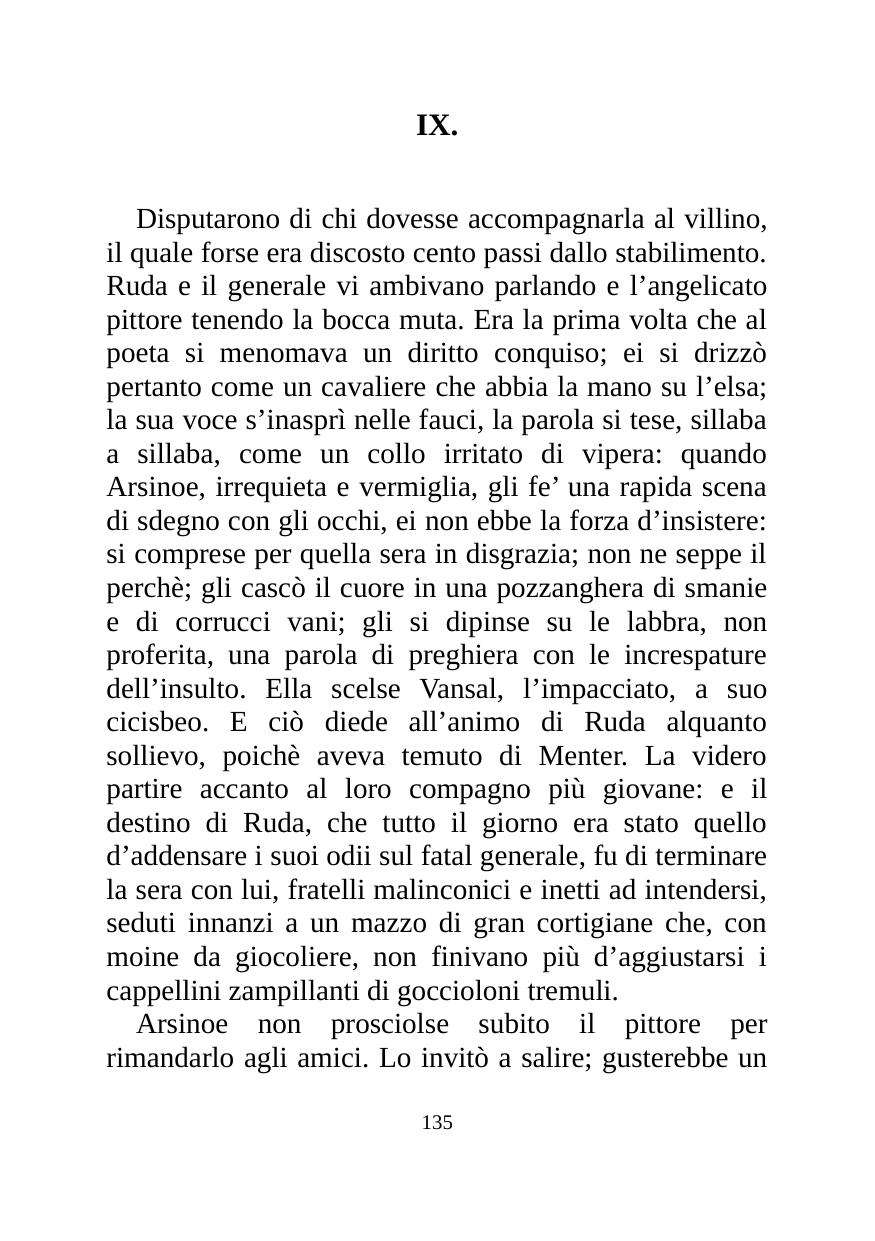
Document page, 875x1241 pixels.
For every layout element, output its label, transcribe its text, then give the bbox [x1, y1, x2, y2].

text Disputarono di chi dovesse accompagnarla al villino, il quale forse era discosto cento passi dallo stabilimento. Ruda e il generale vi ambivano parlando e l’angelicato pittore tenendo la bocca muta. Era la prima volta che al poeta si menomava un diritto conquiso; ei si drizzò pertanto come un cavaliere che abbia la mano su l’elsa; la sua voce s’inasprì nelle fauci, la parola si tese, sillaba a sillaba, come un collo irritato di vipera: quando Arsinoe, irrequieta e vermiglia, gli fe’ una rapida scena di sdegno con gli occhi, ei non ebbe la forza d’insistere: si comprese per quella sera in disgrazia; non ne seppe il perchè; gli cascò il cuore in una pozzanghera di smanie e di corrucci vani; gli si dipinse su le labbra, non proferita, una parola di preghiera con le increspature dell’insulto. Ella scelse Vansal, l’impacciato, a suo cicisbeo. E ciò diede all’animo di Ruda alquanto sollievo, poichè aveva temuto di Menter. La videro partire accanto al loro compagno più giovane: e il destino di Ruda, che tutto il giorno era stato quello d’addensare i suoi odii sul fatal generale, fu di terminare la sera con lui, fratelli malinconici e inetti ad intendersi, seduti innanzi a un mazzo di gran cortigiane che, con moine da giocoliere, non finivano più d’aggiustarsi i cappellini zampillanti di goccioloni tremuli. [106, 201, 768, 1006]
subtitle IX. [106, 106, 768, 142]
text Arsinoe non prosciolse subito il pittore per rimandarlo agli amici. Lo invitò a salire; gusterebbe un [106, 1006, 768, 1073]
